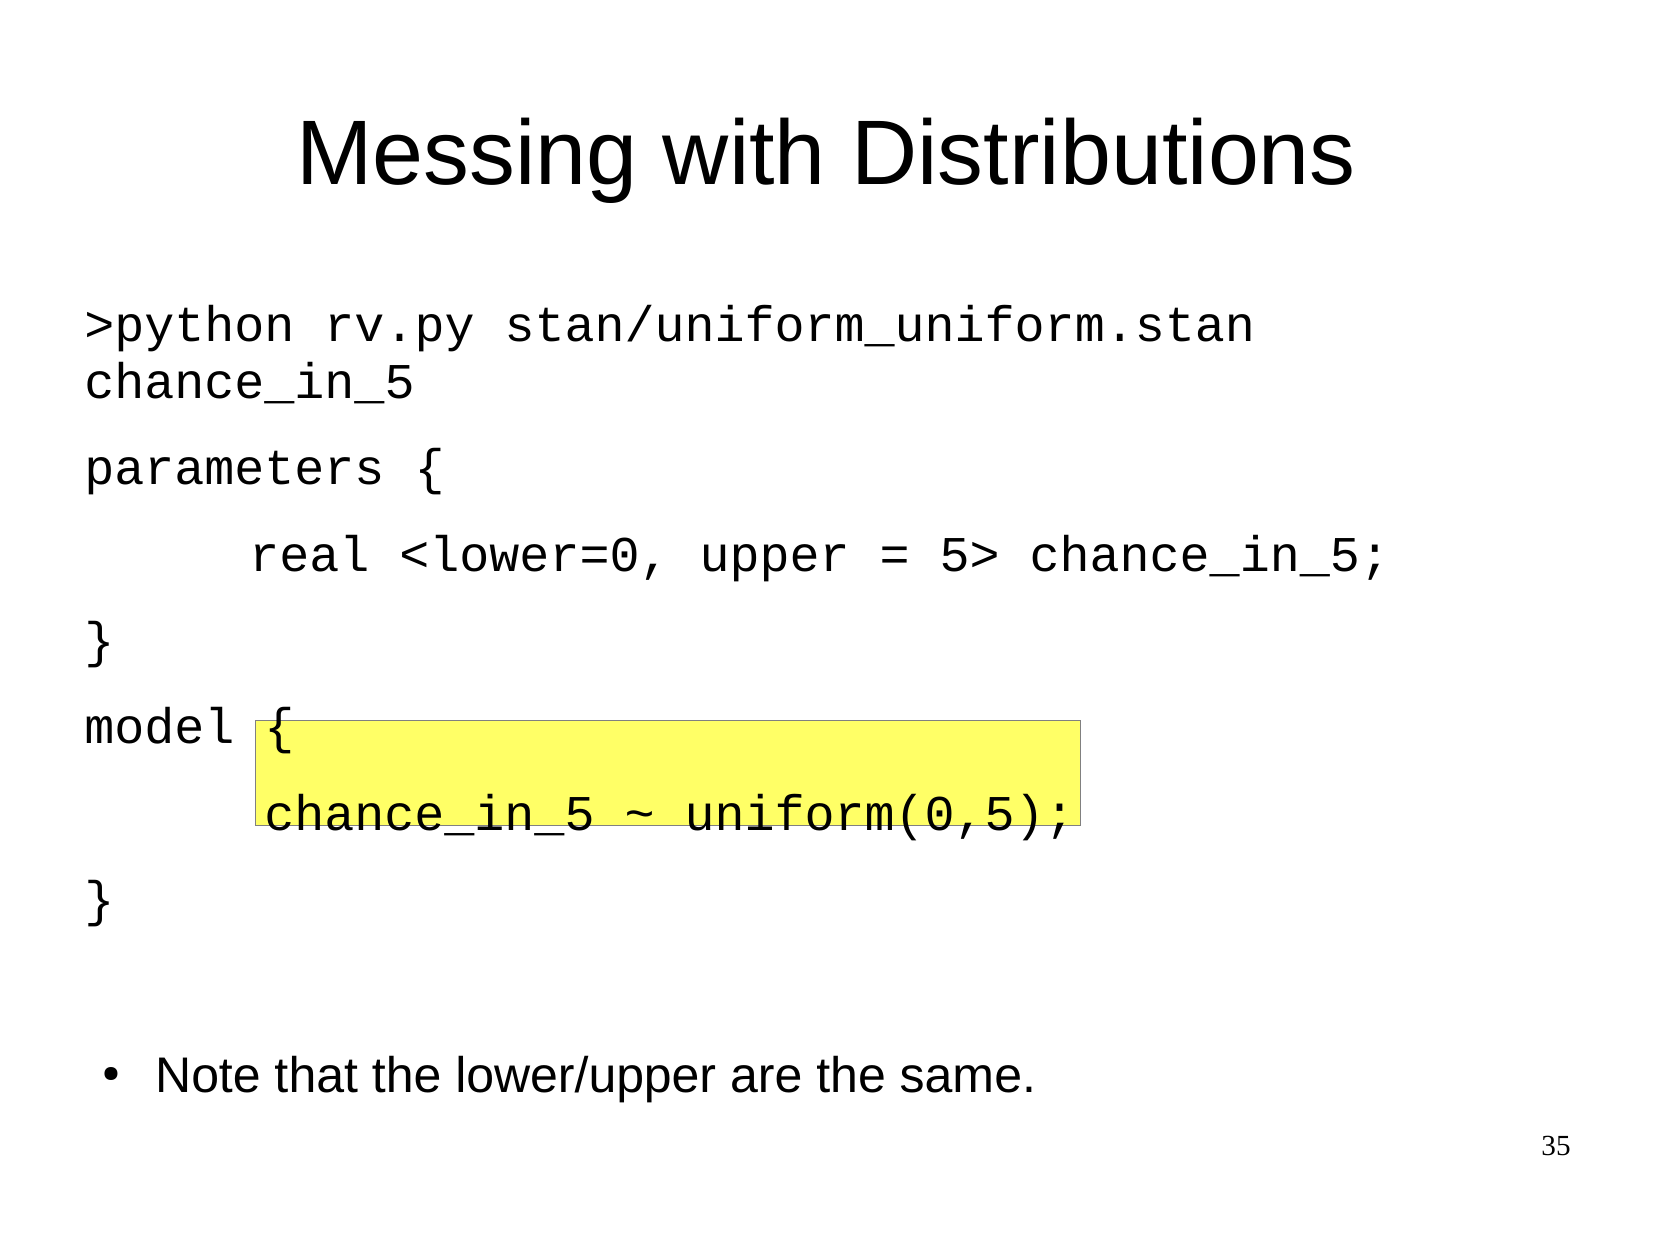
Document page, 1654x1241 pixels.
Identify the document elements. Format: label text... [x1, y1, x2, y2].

title Messing with Distributions [82, 49, 1571, 257]
list >python rv.py stan/uniform_uniform.stan chance_in_5 parameters { real <lower=0, upper = 5> chance_in_5; } model { chance_in_5 ~ uniform(0,5); } Note that the lower/upper are the same. [84, 300, 1573, 1171]
